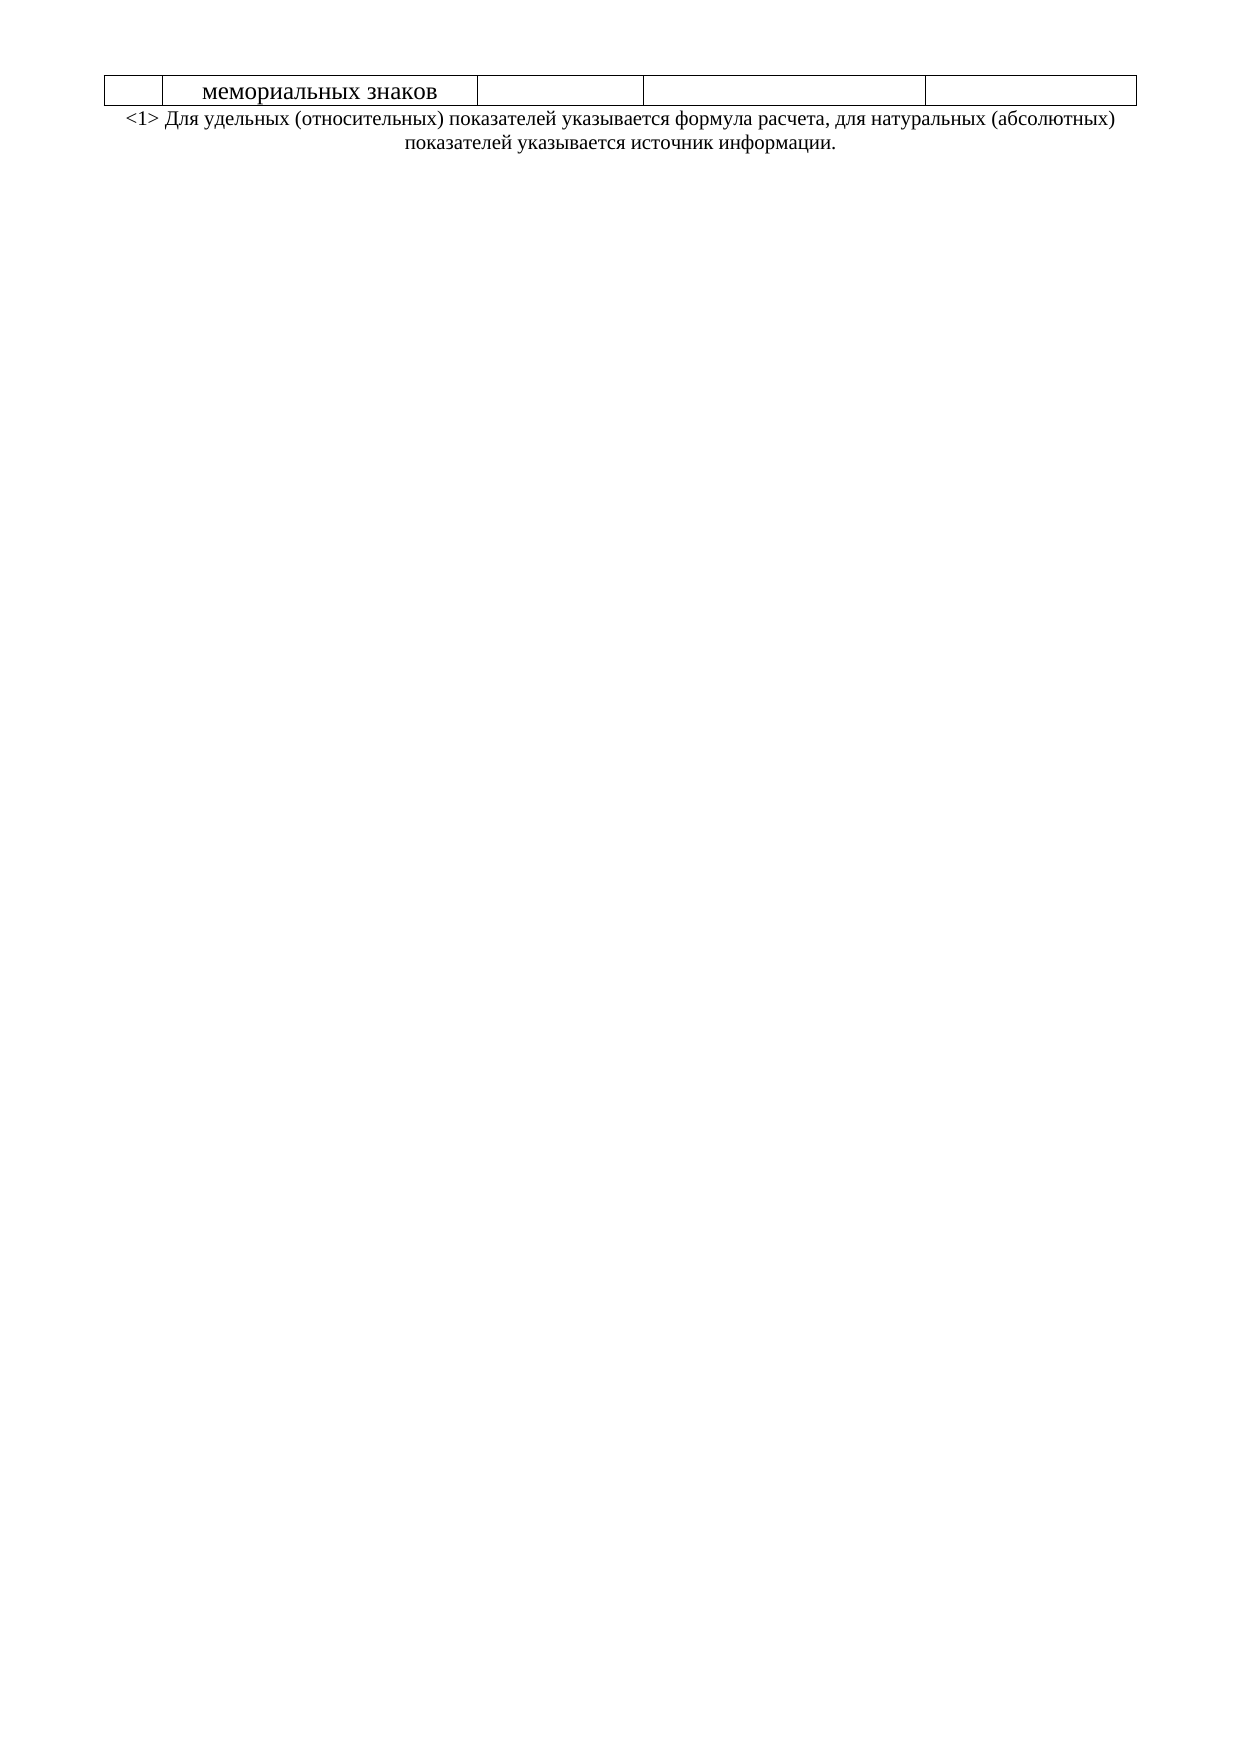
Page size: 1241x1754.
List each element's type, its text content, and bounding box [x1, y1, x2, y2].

table_cell [644, 76, 925, 105]
table_cell [478, 76, 643, 105]
text ˂1˃ Для удельных (относительных) показателей указывается формула расчета, для натуральных (абсолютных) показателей указывается источник информации. [103, 106, 1137, 154]
table_cell мемориальных знаков [163, 76, 477, 105]
table_cell [105, 76, 162, 105]
table_cell [926, 76, 1136, 105]
